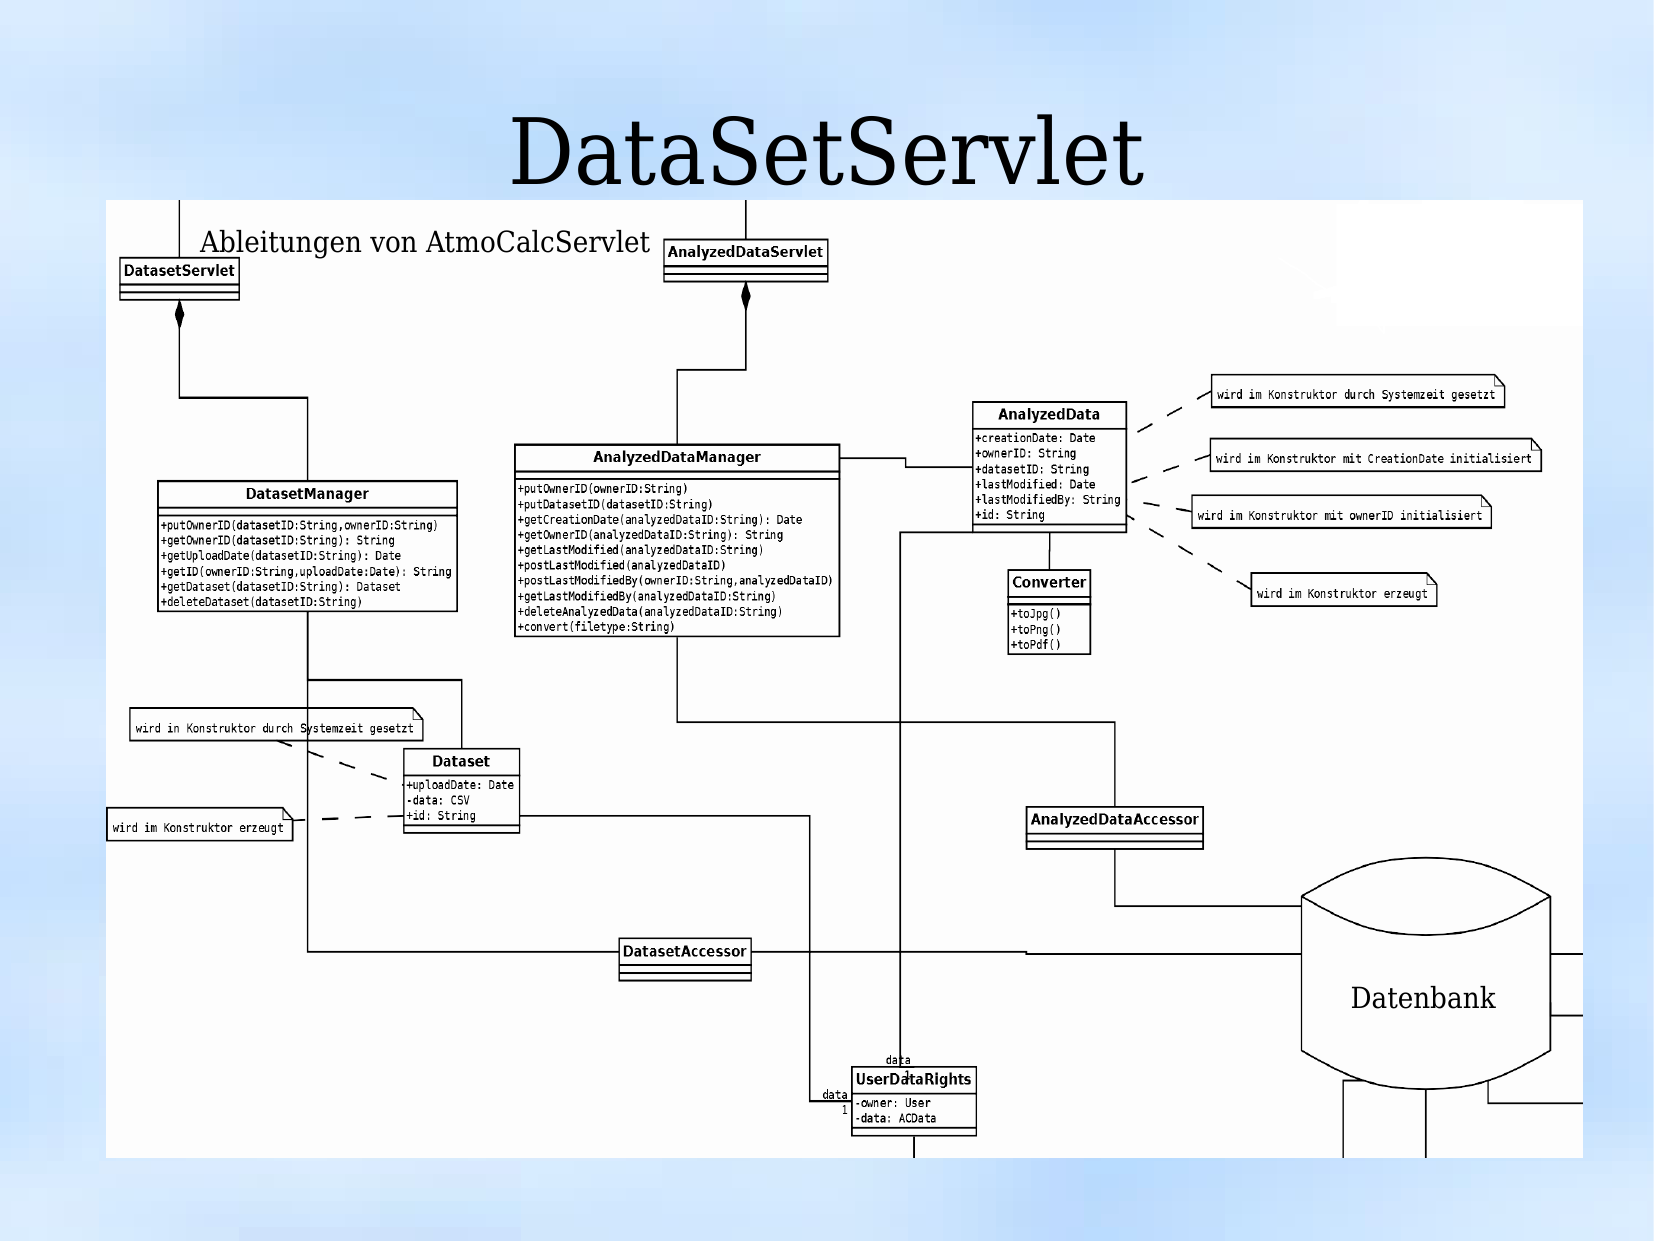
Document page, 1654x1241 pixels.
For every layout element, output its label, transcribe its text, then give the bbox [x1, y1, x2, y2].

title Datenbank [1299, 968, 1548, 1028]
title Ableitungen von AtmoCalcServlet [189, 212, 662, 272]
title DataSetServlet [82, 49, 1571, 257]
picture [0, 0, 1654, 1241]
